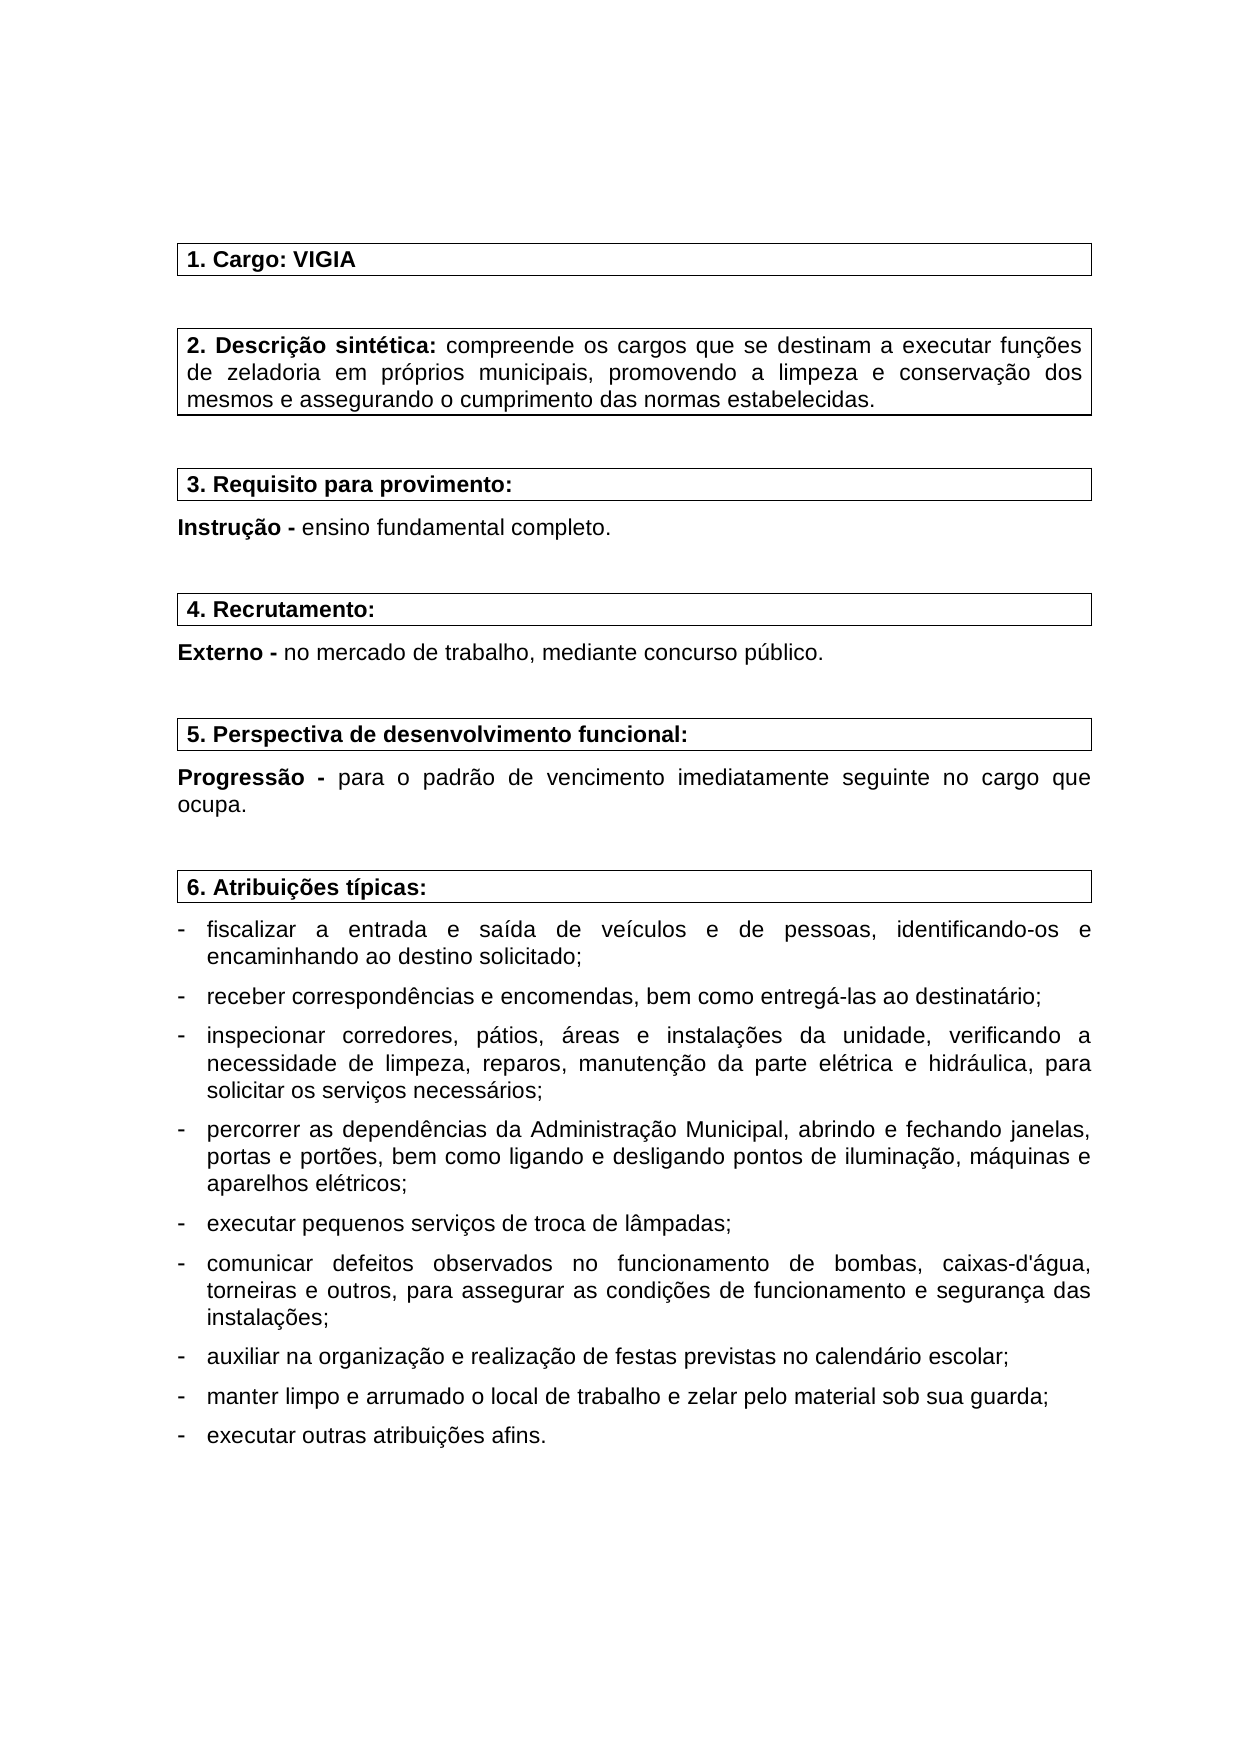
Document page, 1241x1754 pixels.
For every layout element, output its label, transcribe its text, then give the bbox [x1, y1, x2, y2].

list inspecionar corredores, pátios, áreas e instalações da unidade, verificando a necessidade de limpeza, reparos, manutenção da parte elétrica e hidráulica, para solicitar os serviços necessários; [177, 1022, 1092, 1103]
text 5. Perspectiva de desenvolvimento funcional: [178, 719, 1091, 750]
list comunicar defeitos observados no funcionamento de bombas, caixas-d'água, torneiras e outros, para assegurar as condições de funcionamento e segurança das instalações; [177, 1249, 1092, 1330]
list executar pequenos serviços de troca de lâmpadas; [177, 1209, 1092, 1236]
list manter limpo e arrumado o local de trabalho e zelar pelo material sob sua guarda; [177, 1382, 1092, 1409]
list executar outras atribuições afins. [177, 1422, 1092, 1449]
text Externo - no mercado de trabalho, mediante concurso público. [177, 638, 1092, 666]
list auxiliar na organização e realização de festas previstas no calendário escolar; [177, 1343, 1092, 1370]
text Instrução - ensino fundamental completo. [177, 513, 1092, 541]
list percorrer as dependências da Administração Municipal, abrindo e fechando janelas, portas e portões, bem como ligando e desligando pontos de iluminação, máquinas e aparelhos elétricos; [177, 1116, 1092, 1197]
text 1. Cargo: VIGIA [178, 244, 1091, 275]
text Progressão - para o padrão de vencimento imediatamente seguinte no cargo que ocupa. [177, 763, 1092, 818]
text 4. Recrutamento: [178, 594, 1091, 625]
list receber correspondências e encomendas, bem como entregá-las ao destinatário; [177, 982, 1092, 1009]
list fiscalizar a entrada e saída de veículos e de pessoas, identificando-os e encaminhando ao destino solicitado; [177, 916, 1092, 970]
text 3. Requisito para provimento: [178, 469, 1091, 500]
text 2. Descrição sintética: compreende os cargos que se destinam a executar funções de zeladoria em próprios municipais, promovendo a limpeza e conservação dos mesmos e assegurando o cumprimento das normas estabelecidas. [178, 329, 1091, 414]
text 6. Atribuições típicas: [178, 871, 1091, 902]
